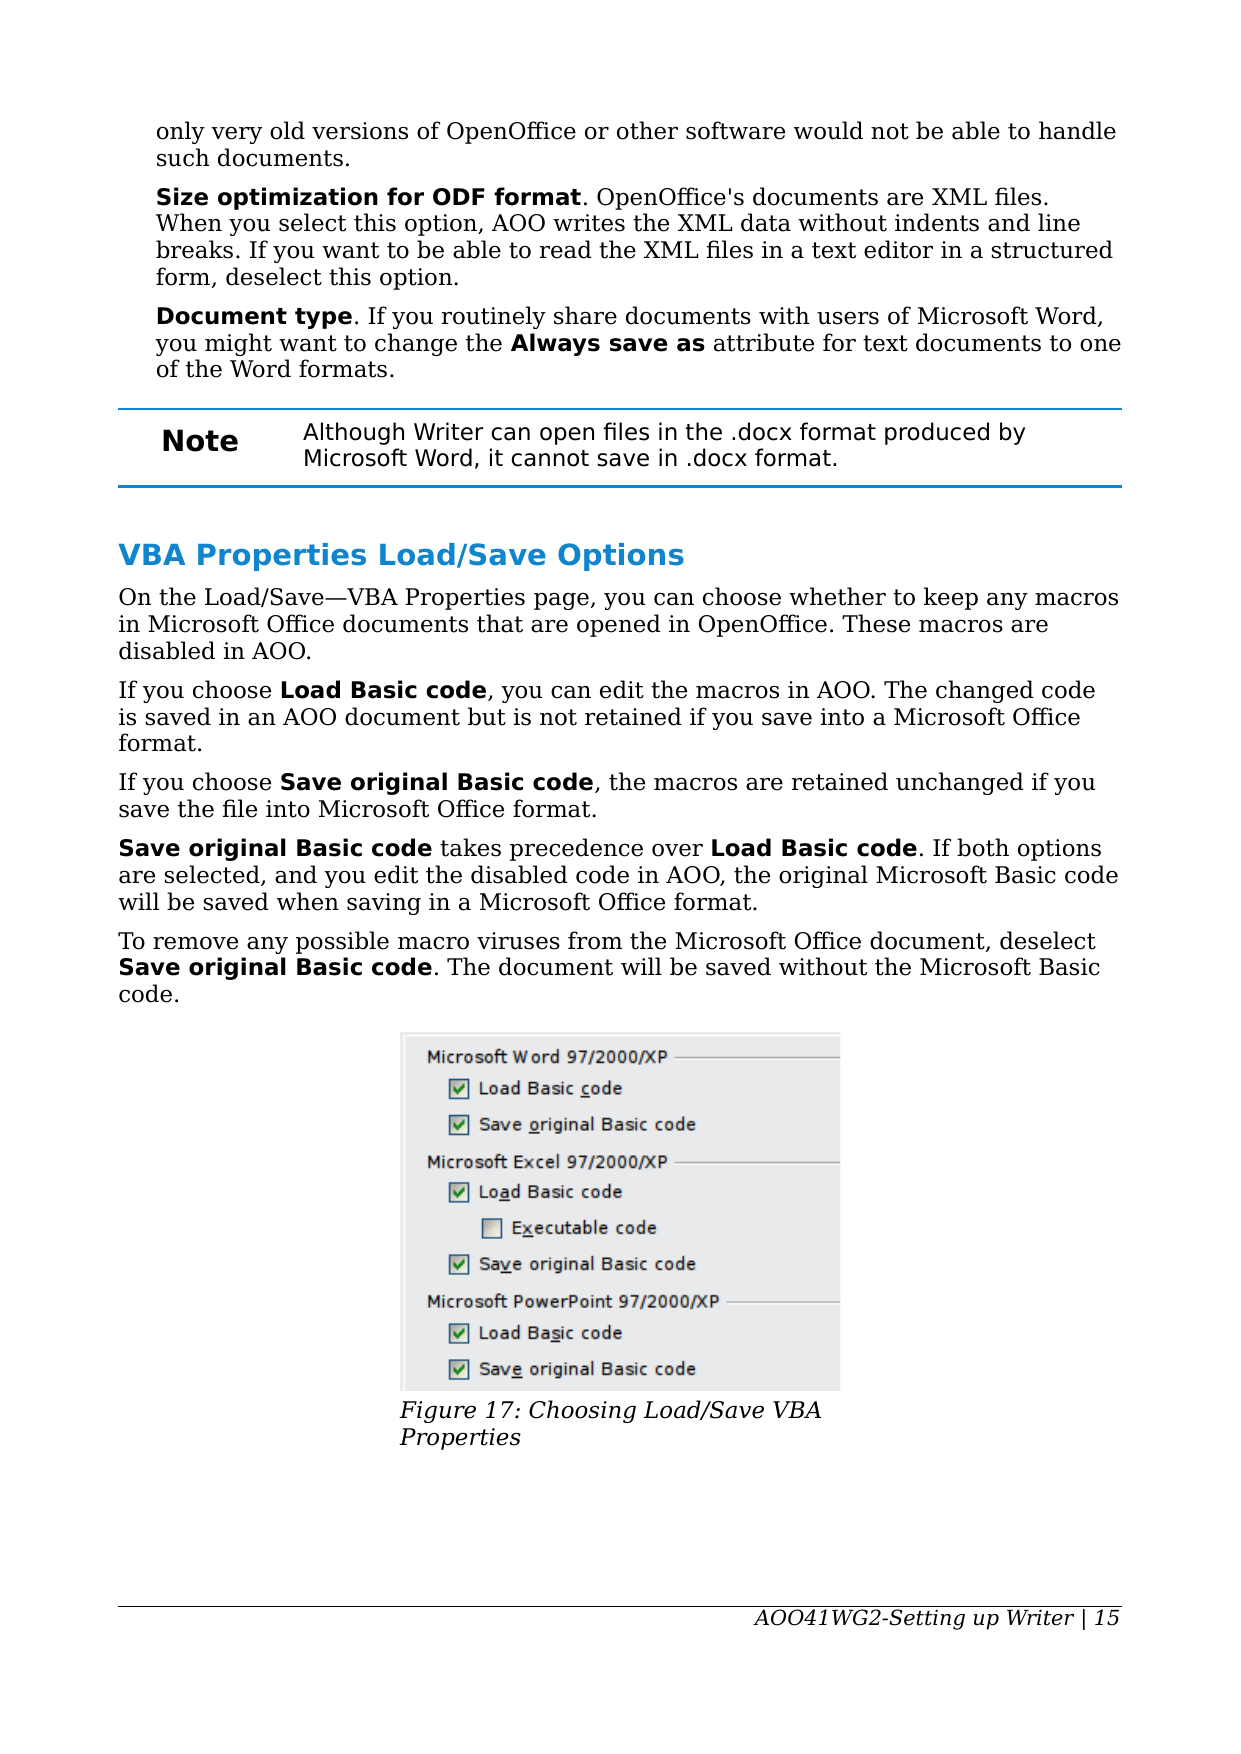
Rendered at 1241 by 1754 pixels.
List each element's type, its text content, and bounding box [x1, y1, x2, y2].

text If you choose Save original Basic code, the macros are retained unchanged if you save the file into Microsoft Office format. [118, 769, 1122, 823]
text On the Load/Save—VBA Properties page, you can choose whether to keep any macros in Microsoft Office documents that are opened in OpenOffice. These macros are disabled in AOO. [118, 584, 1122, 664]
subtitle VBA Properties Load/Save Options [118, 538, 1122, 572]
picture [400, 1032, 841, 1391]
text Size optimization for ODF format. OpenOffice's documents are XML files. When you select this option, AOO writes the XML data without indents and line breaks. If you want to be able to read the XML files in a text editor in a structured form, deselect this option. [156, 184, 1122, 291]
text only very old versions of OpenOffice or other software would not be able to handle such documents. [156, 118, 1122, 171]
text If you choose Load Basic code, you can edit the macros in AOO. The changed code is saved in an AOO document but is not retained if you save into a Microsoft Office format. [118, 677, 1122, 757]
text Figure 17: Choosing Load/Save VBA Properties [400, 1397, 840, 1450]
text Save original Basic code takes precedence over Load Basic code. If both options are selected, and you edit the disabled code in AOO, the original Microsoft Basic code will be saved when saving in a Microsoft Office format. [118, 835, 1122, 915]
table_header Although Writer can open files in the .docx format produced by Microsoft Word, it cannot save in .docx format. [281, 410, 1122, 485]
text To remove any possible macro viruses from the Microsoft Office document, deselect Save original Basic code. The document will be saved without the Microsoft Basic code. [118, 928, 1122, 1008]
table_header Note [118, 410, 281, 485]
text Document type. If you routinely share documents with users of Microsoft Word, you might want to change the Always save as attribute for text documents to one of the Word formats. [156, 303, 1122, 383]
